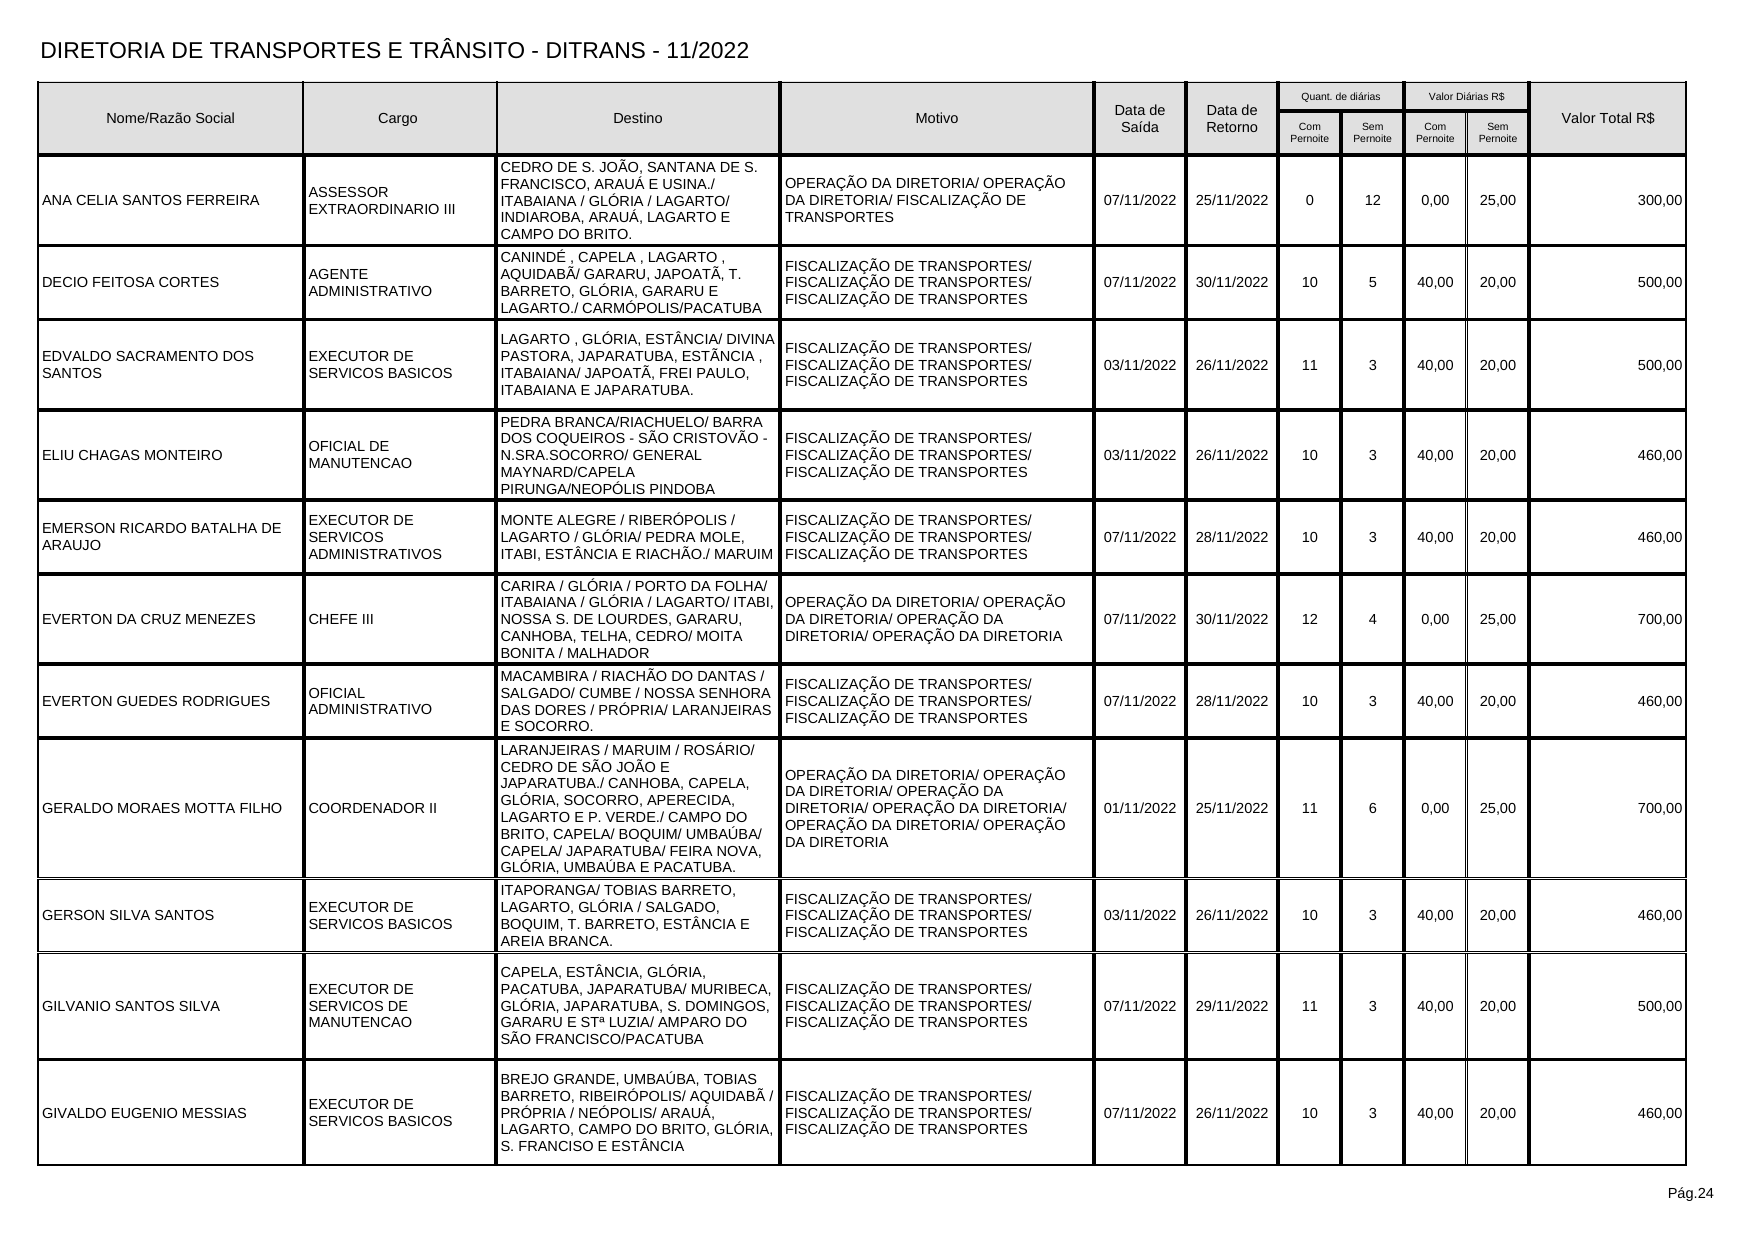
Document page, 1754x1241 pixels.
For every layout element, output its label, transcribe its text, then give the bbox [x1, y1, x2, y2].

table_cell FISCALIZAÇÃO DE TRANSPORTES/ FISCALIZAÇÃO DE TRANSPORTES/ FISCALIZAÇÃO DE TRANSPORTES [782, 321, 1092, 408]
table_cell OPERAÇÃO DA DIRETORIA/ OPERAÇÃO DA DIRETORIA/ OPERAÇÃO DA DIRETORIA/ OPERAÇÃO DA DIRETORIA/ OPERAÇÃO DA DIRETORIA/ OPERAÇÃO DA DIRETORIA [782, 740, 1092, 877]
table_cell 20,00 [1468, 880, 1527, 951]
table_cell GERSON SILVA SANTOS [39, 880, 302, 951]
table_cell FISCALIZAÇÃO DE TRANSPORTES/ FISCALIZAÇÃO DE TRANSPORTES/ FISCALIZAÇÃO DE TRANSPORTES [782, 247, 1092, 318]
table_cell ITAPORANGA/ TOBIAS BARRETO, LAGARTO, GLÓRIA / SALGADO, BOQUIM, T. BARRETO, ESTÂNCIA E AREIA BRANCA. [498, 880, 778, 951]
table_cell 30/11/2022 [1188, 576, 1276, 662]
table_cell 40,00 [1406, 321, 1465, 408]
table_cell GILVANIO SANTOS SILVA [39, 954, 302, 1058]
table_cell 26/11/2022 [1188, 1061, 1276, 1164]
table_cell 460,00 [1531, 666, 1685, 736]
table_cell ANA CELIA SANTOS FERREIRA [39, 157, 302, 244]
table_cell Destino [498, 83, 778, 153]
table_cell Data de Saída [1096, 83, 1184, 153]
table_cell 25,00 [1468, 576, 1527, 662]
table_cell 20,00 [1468, 954, 1527, 1058]
table_cell FISCALIZAÇÃO DE TRANSPORTES/ FISCALIZAÇÃO DE TRANSPORTES/ FISCALIZAÇÃO DE TRANSPORTES [782, 954, 1092, 1058]
table_cell Com Pernoite [1280, 113, 1339, 153]
table_cell 0 [1280, 157, 1339, 244]
table_cell 3 [1343, 412, 1402, 498]
table_cell [1687, 81, 1717, 1185]
table_cell 0,00 [1406, 576, 1465, 662]
table_cell LAGARTO , GLÓRIA, ESTÂNCIA/ DIVINA PASTORA, JAPARATUBA, ESTÃNCIA , ITABAIANA/ JAPOATÃ, FREI PAULO, ITABAIANA E JAPARATUBA. [498, 321, 778, 408]
table_cell 07/11/2022 [1096, 1061, 1184, 1164]
table_cell 40,00 [1406, 502, 1465, 572]
table_cell FISCALIZAÇÃO DE TRANSPORTES/ FISCALIZAÇÃO DE TRANSPORTES/ FISCALIZAÇÃO DE TRANSPORTES [782, 1061, 1092, 1164]
table_cell EXECUTOR DE SERVICOS ADMINISTRATIVOS [306, 502, 494, 572]
table_cell 03/11/2022 [1096, 412, 1184, 498]
table_cell 03/11/2022 [1096, 880, 1184, 951]
table_cell 300,00 [1531, 157, 1685, 244]
table_cell 20,00 [1468, 502, 1527, 572]
table_cell 460,00 [1531, 502, 1685, 572]
table_cell Motivo [782, 83, 1092, 153]
table_cell 10 [1280, 1061, 1339, 1164]
table_cell Sem Pernoite [1468, 113, 1527, 153]
table_cell 3 [1343, 321, 1402, 408]
table_cell 3 [1343, 666, 1402, 736]
table_cell 07/11/2022 [1096, 247, 1184, 318]
table_cell [37, 67, 1322, 81]
table_cell ELIU CHAGAS MONTEIRO [39, 412, 302, 498]
table_cell MONTE ALEGRE / RIBERÓPOLIS / LAGARTO / GLÓRIA/ PEDRA MOLE, ITABI, ESTÂNCIA E RIACHÃO./ MARUIM [498, 502, 778, 572]
table_cell Valor Diárias R$ [1406, 83, 1527, 109]
table_cell 12 [1280, 576, 1339, 662]
table_cell 07/11/2022 [1096, 502, 1184, 572]
table_cell FISCALIZAÇÃO DE TRANSPORTES/ FISCALIZAÇÃO DE TRANSPORTES/ FISCALIZAÇÃO DE TRANSPORTES [782, 666, 1092, 736]
table_cell 40,00 [1406, 954, 1465, 1058]
table_cell GIVALDO EUGENIO MESSIAS [39, 1061, 302, 1164]
table_cell FISCALIZAÇÃO DE TRANSPORTES/ FISCALIZAÇÃO DE TRANSPORTES/ FISCALIZAÇÃO DE TRANSPORTES [782, 412, 1092, 498]
table_cell 460,00 [1531, 412, 1685, 498]
table_cell CHEFE III [306, 576, 494, 662]
table_cell 11 [1280, 740, 1339, 877]
table_cell 01/11/2022 [1096, 740, 1184, 877]
table_cell CANINDÉ , CAPELA , LAGARTO , AQUIDABÃ/ GARARU, JAPOATÃ, T. BARRETO, GLÓRIA, GARARU E LAGARTO./ CARMÓPOLIS/PACATUBA [498, 247, 778, 318]
table_cell 0,00 [1406, 157, 1465, 244]
table_cell FISCALIZAÇÃO DE TRANSPORTES/ FISCALIZAÇÃO DE TRANSPORTES/ FISCALIZAÇÃO DE TRANSPORTES [782, 880, 1092, 951]
table_cell 26/11/2022 [1188, 880, 1276, 951]
table_cell 3 [1343, 880, 1402, 951]
table_cell 460,00 [1531, 880, 1685, 951]
table_cell CEDRO DE S. JOÃO, SANTANA DE S. FRANCISCO, ARAUÁ E USINA./ ITABAIANA / GLÓRIA / LAGARTO/ INDIAROBA, ARAUÁ, LAGARTO E CAMPO DO BRITO. [498, 157, 778, 244]
table_cell 700,00 [1531, 740, 1685, 877]
table_cell 20,00 [1468, 321, 1527, 408]
table_cell Pág.24 [1573, 1185, 1717, 1202]
table_cell AGENTE ADMINISTRATIVO [306, 247, 494, 318]
table_cell 40,00 [1406, 880, 1465, 951]
table_cell 25,00 [1468, 740, 1527, 877]
table_cell Nome/Razão Social [39, 83, 302, 153]
table_cell FISCALIZAÇÃO DE TRANSPORTES/ FISCALIZAÇÃO DE TRANSPORTES/ FISCALIZAÇÃO DE TRANSPORTES [782, 502, 1092, 572]
table_cell EVERTON DA CRUZ MENEZES [39, 576, 302, 662]
table_cell 26/11/2022 [1188, 412, 1276, 498]
table_cell 10 [1280, 412, 1339, 498]
table_cell 40,00 [1406, 247, 1465, 318]
table_cell 28/11/2022 [1188, 502, 1276, 572]
table_cell EXECUTOR DE SERVICOS DE MANUTENCAO [306, 954, 494, 1058]
table_cell EMERSON RICARDO BATALHA DE ARAUJO [39, 502, 302, 572]
table_cell 500,00 [1531, 247, 1685, 318]
table_cell 11 [1280, 321, 1339, 408]
table_cell 25/11/2022 [1188, 157, 1276, 244]
table_cell 07/11/2022 [1096, 157, 1184, 244]
table_cell 500,00 [1531, 954, 1685, 1058]
table_cell 03/11/2022 [1096, 321, 1184, 408]
table_cell 25,00 [1468, 157, 1527, 244]
table_cell 10 [1280, 666, 1339, 736]
table_cell CAPELA, ESTÂNCIA, GLÓRIA, PACATUBA, JAPARATUBA/ MURIBECA, GLÓRIA, JAPARATUBA, S. DOMINGOS, GARARU E STª LUZIA/ AMPARO DO SÃO FRANCISCO/PACATUBA [498, 954, 778, 1058]
table_cell Sem Pernoite [1343, 113, 1402, 153]
table_cell MACAMBIRA / RIACHÃO DO DANTAS / SALGADO/ CUMBE / NOSSA SENHORA DAS DORES / PRÓPRIA/ LARANJEIRAS E SOCORRO. [498, 666, 778, 736]
table_cell 07/11/2022 [1096, 576, 1184, 662]
table_cell 460,00 [1531, 1061, 1685, 1164]
table_cell COORDENADOR II [306, 740, 494, 877]
table_cell OPERAÇÃO DA DIRETORIA/ OPERAÇÃO DA DIRETORIA/ OPERAÇÃO DA DIRETORIA/ OPERAÇÃO DA DIRETORIA [782, 576, 1092, 662]
table_cell 07/11/2022 [1096, 666, 1184, 736]
table_cell 6 [1343, 740, 1402, 877]
table_cell EDVALDO SACRAMENTO DOS SANTOS [39, 321, 302, 408]
table_cell 40,00 [1406, 666, 1465, 736]
table_cell 3 [1343, 954, 1402, 1058]
table_cell PEDRA BRANCA/RIACHUELO/ BARRA DOS COQUEIROS - SÃO CRISTOVÃO - N.SRA.SOCORRO/ GENERAL MAYNARD/CAPELA PIRUNGA/NEOPÓLIS PINDOBA [498, 412, 778, 498]
table_cell 26/11/2022 [1188, 321, 1276, 408]
table_cell Valor Total R$ [1531, 83, 1685, 153]
table_cell 700,00 [1531, 576, 1685, 662]
table_cell 10 [1280, 502, 1339, 572]
table_cell 5 [1343, 247, 1402, 318]
table_cell 20,00 [1468, 1061, 1527, 1164]
table_cell 40,00 [1406, 1061, 1465, 1164]
table_cell OFICIAL DE MANUTENCAO [306, 412, 494, 498]
table_cell 20,00 [1468, 412, 1527, 498]
table_cell 40,00 [1406, 412, 1465, 498]
table_cell GERALDO MORAES MOTTA FILHO [39, 740, 302, 877]
table_cell Quant. de diárias [1280, 83, 1402, 109]
table_cell ASSESSOR EXTRAORDINARIO III [306, 157, 494, 244]
table_cell OFICIAL ADMINISTRATIVO [306, 666, 494, 736]
table_cell EVERTON GUEDES RODRIGUES [39, 666, 302, 736]
table_cell OPERAÇÃO DA DIRETORIA/ OPERAÇÃO DA DIRETORIA/ FISCALIZAÇÃO DE TRANSPORTES [782, 157, 1092, 244]
table_cell DECIO FEITOSA CORTES [39, 247, 302, 318]
table_cell 0,00 [1406, 740, 1465, 877]
table_cell 11 [1280, 954, 1339, 1058]
table_cell 12 [1343, 157, 1402, 244]
table_cell DIRETORIA DE TRANSPORTES E TRÂNSITO - DITRANS - 11/2022 [37, 37, 1322, 67]
table_cell 20,00 [1468, 247, 1527, 318]
table_cell 3 [1343, 502, 1402, 572]
table_cell [1322, 37, 1717, 81]
table_cell EXECUTOR DE SERVICOS BASICOS [306, 1061, 494, 1164]
table_cell 10 [1280, 880, 1339, 951]
table_cell Com Pernoite [1406, 113, 1465, 153]
table_cell 500,00 [1531, 321, 1685, 408]
table_cell 20,00 [1468, 666, 1527, 736]
table_cell EXECUTOR DE SERVICOS BASICOS [306, 321, 494, 408]
table_cell [37, 1185, 1573, 1202]
table_cell 28/11/2022 [1188, 666, 1276, 736]
table_cell BREJO GRANDE, UMBAÚBA, TOBIAS BARRETO, RIBEIRÓPOLIS/ AQUIDABÃ / PRÓPRIA / NEÓPOLIS/ ARAUÁ, LAGARTO, CAMPO DO BRITO, GLÓRIA, S. FRANCISO E ESTÂNCIA [498, 1061, 778, 1164]
table_cell [37, 1166, 1687, 1185]
table_cell 07/11/2022 [1096, 954, 1184, 1058]
table_cell LARANJEIRAS / MARUIM / ROSÁRIO/ CEDRO DE SÃO JOÃO E JAPARATUBA./ CANHOBA, CAPELA, GLÓRIA, SOCORRO, APERECIDA, LAGARTO E P. VERDE./ CAMPO DO BRITO, CAPELA/ BOQUIM/ UMBAÚBA/ CAPELA/ JAPARATUBA/ FEIRA NOVA, GLÓRIA, UMBAÚBA E PACATUBA. [498, 740, 778, 877]
table_cell 30/11/2022 [1188, 247, 1276, 318]
table_cell 3 [1343, 1061, 1402, 1164]
table_cell Cargo [304, 83, 496, 153]
table_cell 29/11/2022 [1188, 954, 1276, 1058]
table_cell 25/11/2022 [1188, 740, 1276, 877]
table_cell 10 [1280, 247, 1339, 318]
table_cell EXECUTOR DE SERVICOS BASICOS [306, 880, 494, 951]
table_cell CARIRA / GLÓRIA / PORTO DA FOLHA/ ITABAIANA / GLÓRIA / LAGARTO/ ITABI, NOSSA S. DE LOURDES, GARARU, CANHOBA, TELHA, CEDRO/ MOITA BONITA / MALHADOR [498, 576, 778, 662]
table_cell 4 [1343, 576, 1402, 662]
table_cell Data de Retorno [1188, 83, 1276, 153]
